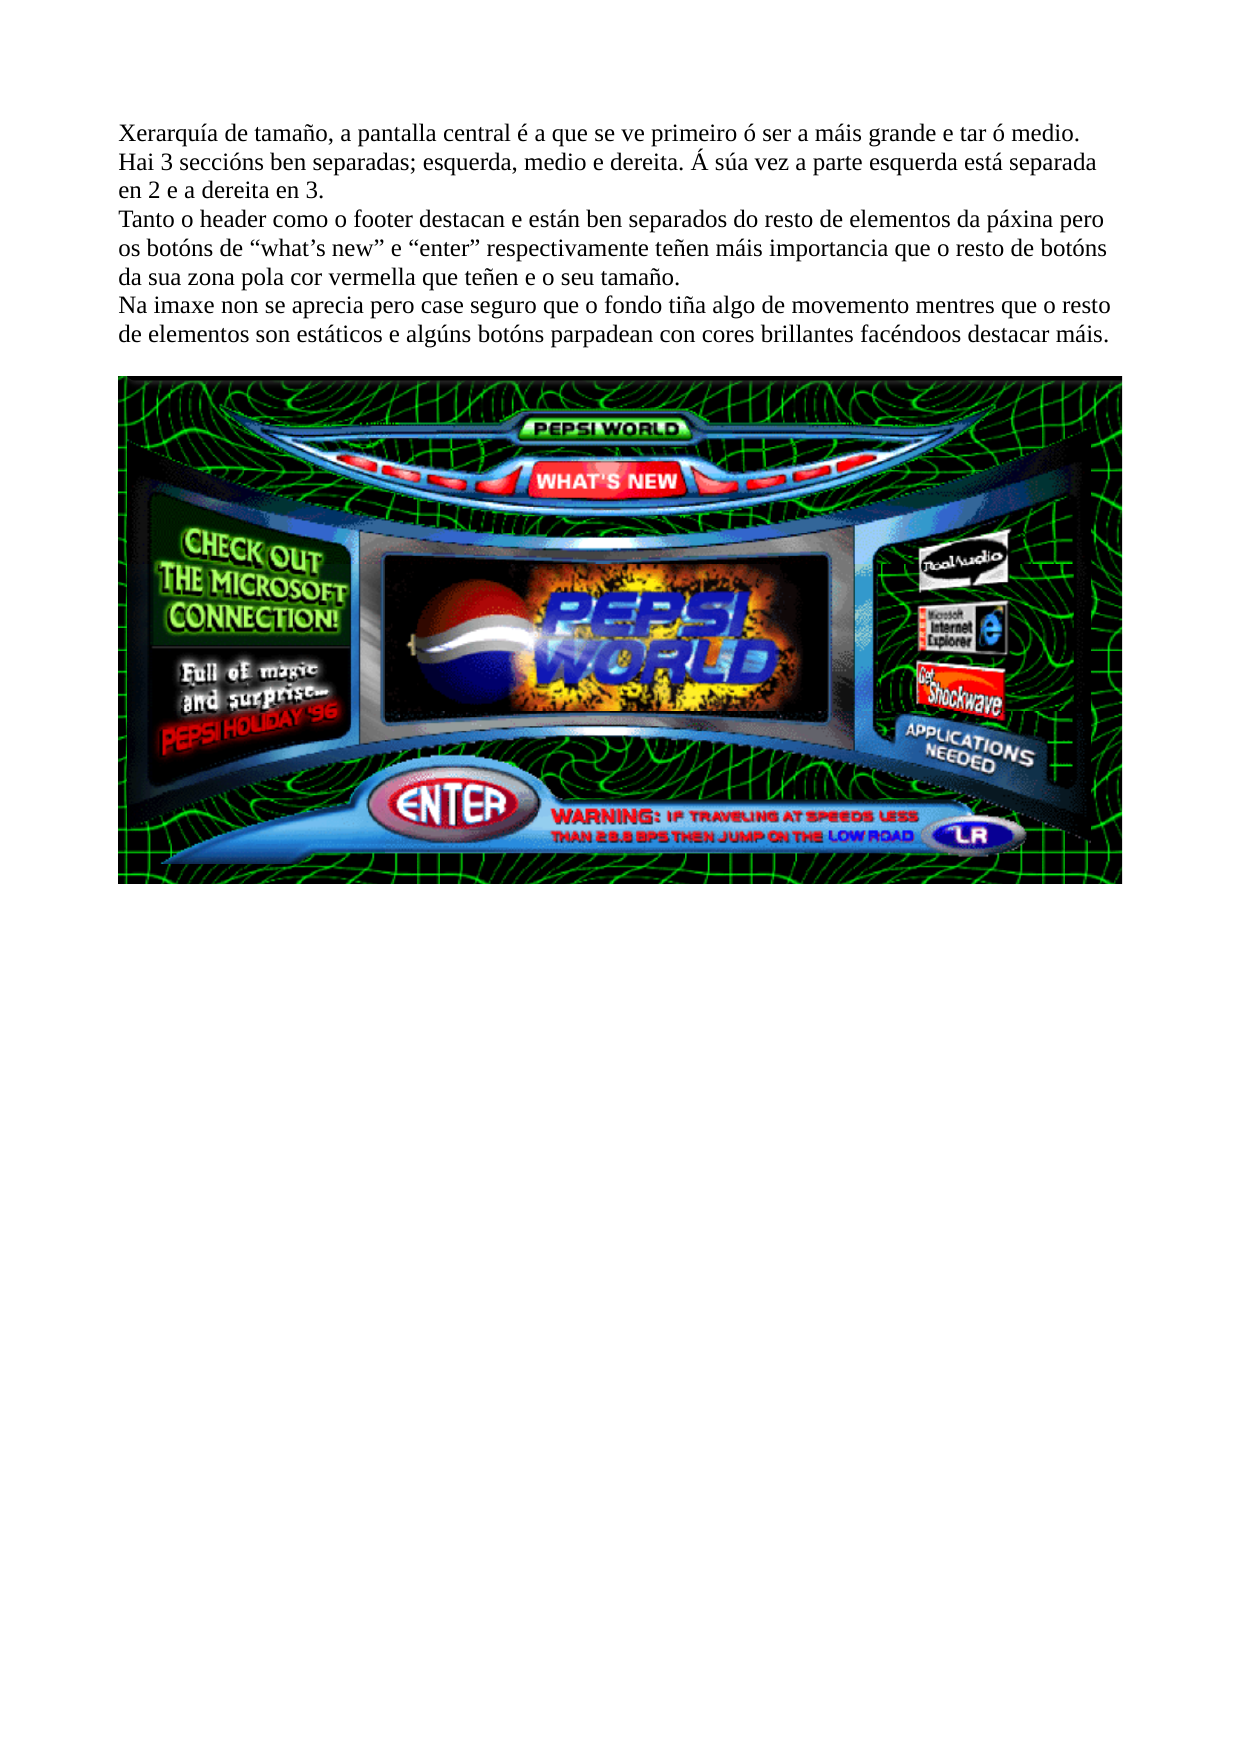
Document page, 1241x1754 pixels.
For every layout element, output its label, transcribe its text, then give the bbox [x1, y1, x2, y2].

text Hai 3 seccións ben separadas; esquerda, medio e dereita. Á súa vez a parte esquerda está separada en 2 e a dereita en 3. [118, 147, 1122, 204]
text Na imaxe non se aprecia pero case seguro que o fondo tiña algo de movemento mentres que o resto de elementos son estáticos e algúns botóns parpadean con cores brillantes facéndoos destacar máis. [118, 291, 1122, 348]
picture [118, 376, 1123, 884]
text Xerarquía de tamaño, a pantalla central é a que se ve primeiro ó ser a máis grande e tar ó medio. [118, 118, 1122, 147]
text Tanto o header como o footer destacan e están ben separados do resto de elementos da páxina pero os botóns de “what’s new” e “enter” respectivamente teñen máis importancia que o resto de botóns da sua zona pola cor vermella que teñen e o seu tamaño. [118, 204, 1122, 291]
